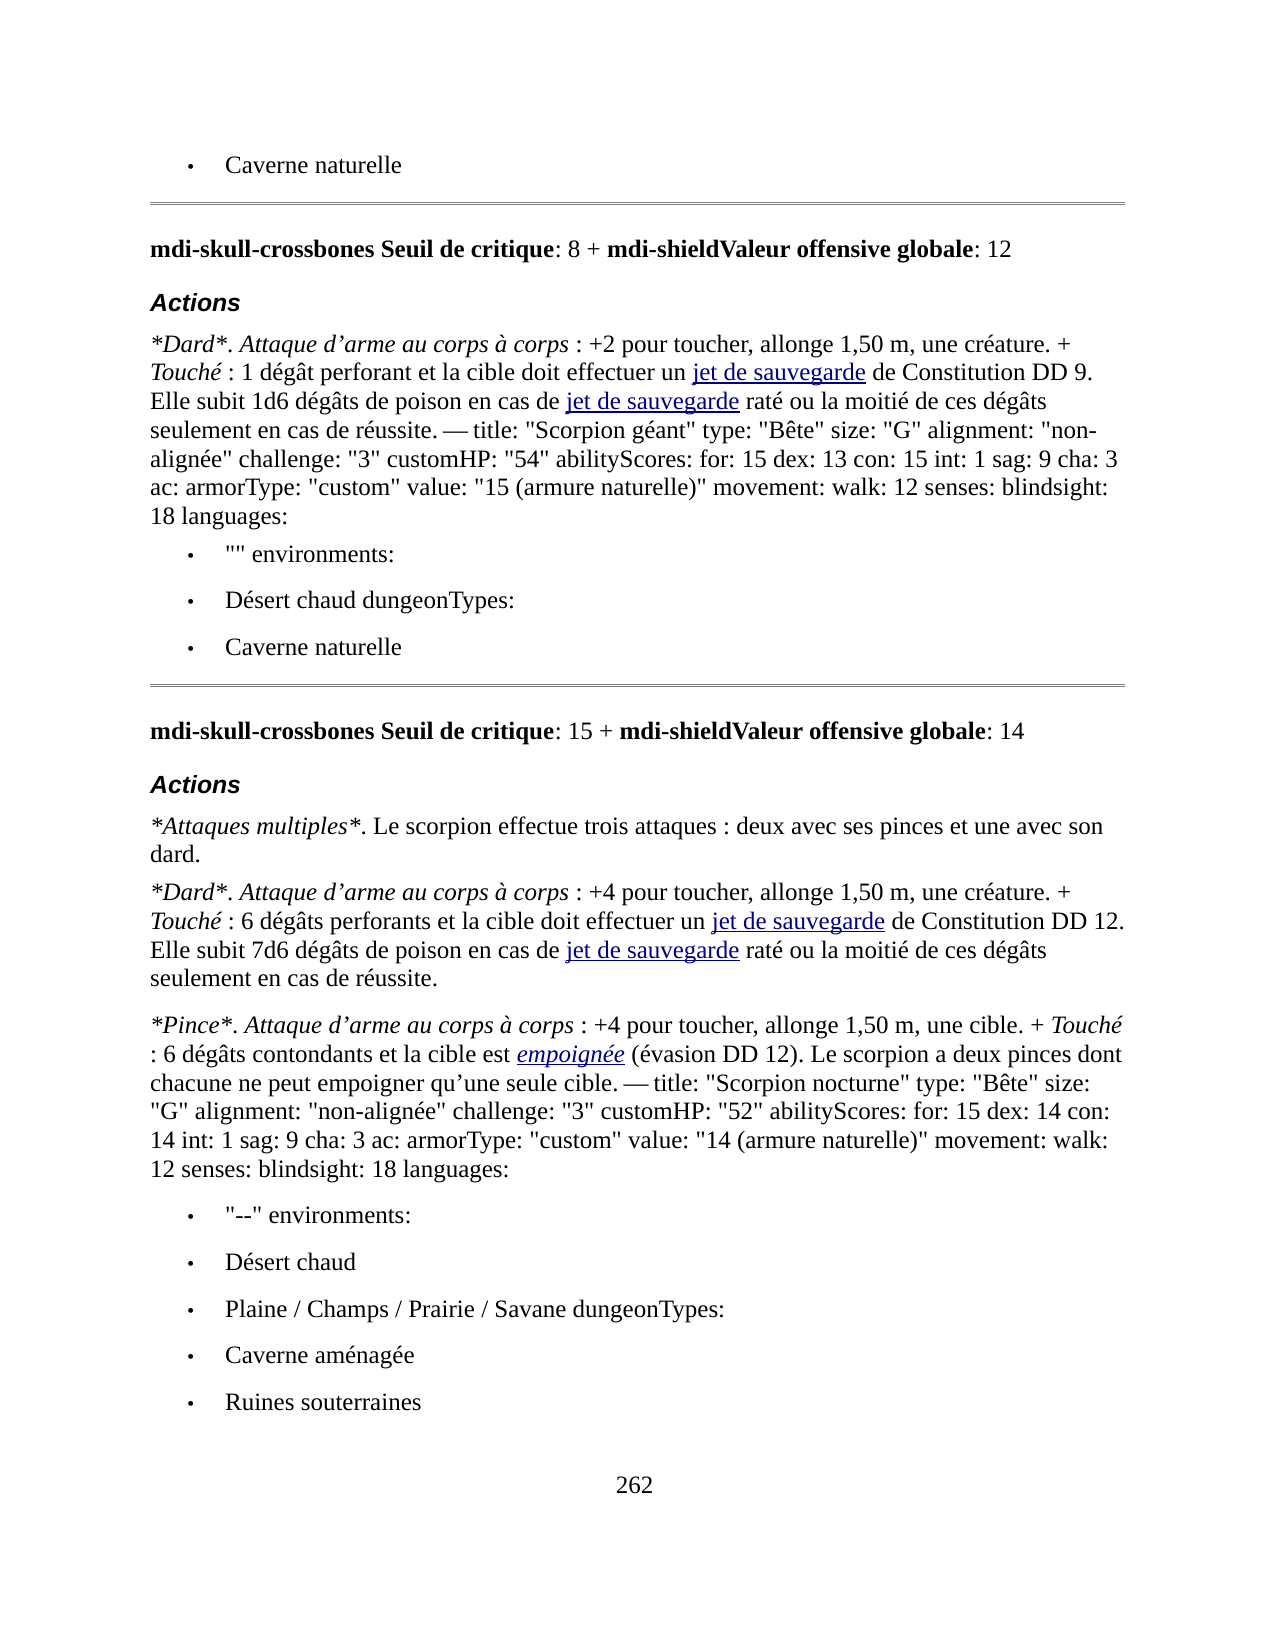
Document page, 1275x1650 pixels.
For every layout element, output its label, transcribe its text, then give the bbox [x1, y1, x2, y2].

text *Pince*. Attaque d’arme au corps à corps : +4 pour toucher, allonge 1,50 m, une cible. + Touché : 6 dégâts contondants et la cible est empoignée (évasion DD 12). Le scorpion a deux pinces dont chacune ne peut empoigner qu’une seule cible. — title: "Scorpion nocturne" type: "Bête" size: "G" alignment: "non-alignée" challenge: "3" customHP: "52" abilityScores: for: 15 dex: 14 con: 14 int: 1 sag: 9 cha: 3 ac: armorType: "custom" value: "14 (armure naturelle)" movement: walk: 12 senses: blindsight: 18 languages: [150, 1010, 1125, 1183]
text *Dard*. Attaque d’arme au corps à corps : +2 pour toucher, allonge 1,50 m, une créature. + Touché : 1 dégât perforant et la cible doit effectuer un jet de sauvegarde de Constitution DD 9. Elle subit 1d6 dégâts de poison en cas de jet de sauvegarde raté ou la moitié de ces dégâts seulement en cas de réussite. — title: "Scorpion géant" type: "Bête" size: "G" alignment: "non-alignée" challenge: "3" customHP: "54" abilityScores: for: 15 dex: 13 con: 15 int: 1 sag: 9 cha: 3 ac: armorType: "custom" value: "15 (armure naturelle)" movement: walk: 12 senses: blindsight: 18 languages: [150, 329, 1125, 530]
subtitle Actions [150, 770, 1125, 798]
list Désert chaud [187, 1247, 1125, 1276]
list Ruines souterraines [187, 1387, 1125, 1416]
text mdi-skull-crossbones Seuil de critique: 8 + mdi-shieldValeur offensive globale: 12 [150, 234, 1125, 263]
list Caverne naturelle [187, 150, 1125, 179]
subtitle Actions [150, 288, 1125, 316]
list Désert chaud dungeonTypes: [187, 586, 1125, 614]
list "" environments: [187, 539, 1125, 568]
text mdi-skull-crossbones Seuil de critique: 15 + mdi-shieldValeur offensive globale: 14 [150, 716, 1125, 745]
list "--" environments: [187, 1201, 1125, 1229]
text *Attaques multiples*. Le scorpion effectue trois attaques : deux avec ses pinces et une avec son dard. [150, 811, 1125, 868]
text *Dard*. Attaque d’arme au corps à corps : +4 pour toucher, allonge 1,50 m, une créature. + Touché : 6 dégâts perforants et la cible doit effectuer un jet de sauvegarde de Constitution DD 12. Elle subit 7d6 dégâts de poison en cas de jet de sauvegarde raté ou la moitié de ces dégâts seulement en cas de réussite. [150, 877, 1125, 992]
list Caverne naturelle [187, 632, 1125, 661]
list Plaine / Champs / Prairie / Savane dungeonTypes: [187, 1294, 1125, 1323]
list Caverne aménagée [187, 1341, 1125, 1369]
